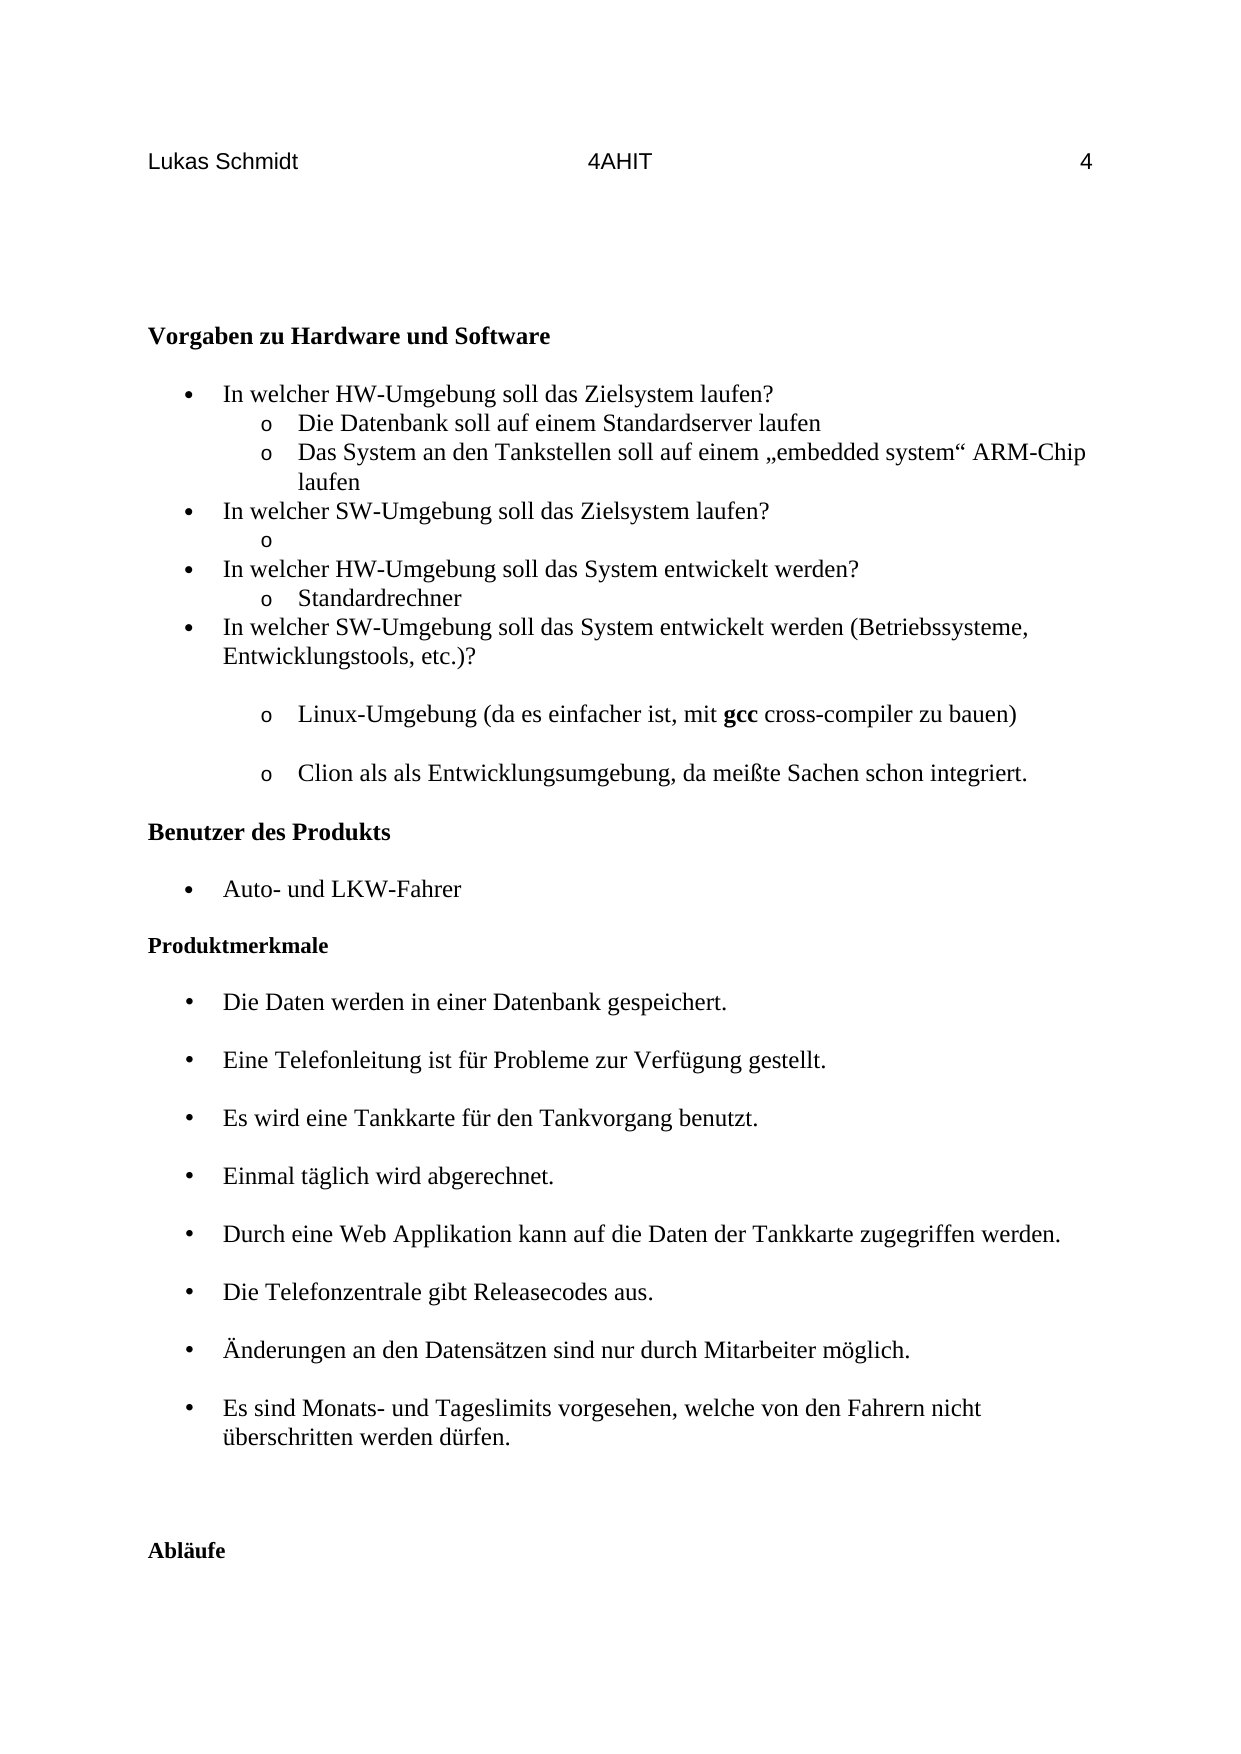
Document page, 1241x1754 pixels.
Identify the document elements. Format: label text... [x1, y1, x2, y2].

list Das System an den Tankstellen soll auf einem „embedded system“ ARM-Chip laufen [260, 437, 1093, 496]
list Standardrechner [260, 583, 1093, 612]
list Es wird eine Tankkarte für den Tankvorgang benutzt. [185, 1103, 1093, 1132]
list Auto- und LKW-Fahrer [185, 874, 1093, 903]
list Die Daten werden in einer Datenbank gespeichert. [185, 987, 1093, 1016]
list Eine Telefonleitung ist für Probleme zur Verfügung gestellt. [185, 1045, 1093, 1074]
list Durch eine Web Applikation kann auf die Daten der Tankkarte zugegriffen werden. [185, 1219, 1093, 1248]
text Vorgaben zu Hardware und Software [148, 321, 1093, 350]
text Produktmerkmale [148, 932, 1093, 958]
list Es sind Monats- und Tageslimits vorgesehen, welche von den Fahrern nicht überschritten werden dürfen. [185, 1393, 1093, 1450]
list Änderungen an den Datensätzen sind nur durch Mitarbeiter möglich. [185, 1335, 1093, 1364]
text Benutzer des Produkts [148, 817, 1093, 845]
list In welcher SW-Umgebung soll das System entwickelt werden (Betriebssysteme, Entwicklungstools, etc.)? [185, 612, 1093, 670]
list Die Datenbank soll auf einem Standardserver laufen [260, 408, 1093, 437]
list Clion als als Entwicklungsumgebung, da meißte Sachen schon integriert. [260, 758, 1093, 787]
list Die Telefonzentrale gibt Releasecodes aus. [185, 1277, 1093, 1306]
text Abläufe [148, 1537, 1093, 1564]
list In welcher SW-Umgebung soll das Zielsystem laufen? [185, 496, 1093, 524]
list Linux-Umgebung (da es einfacher ist, mit gcc cross-compiler zu bauen) [260, 699, 1093, 729]
list In welcher HW-Umgebung soll das Zielsystem laufen? [185, 379, 1093, 408]
list Einmal täglich wird abgerechnet. [185, 1161, 1093, 1190]
list In welcher HW-Umgebung soll das System entwickelt werden? [185, 554, 1093, 583]
